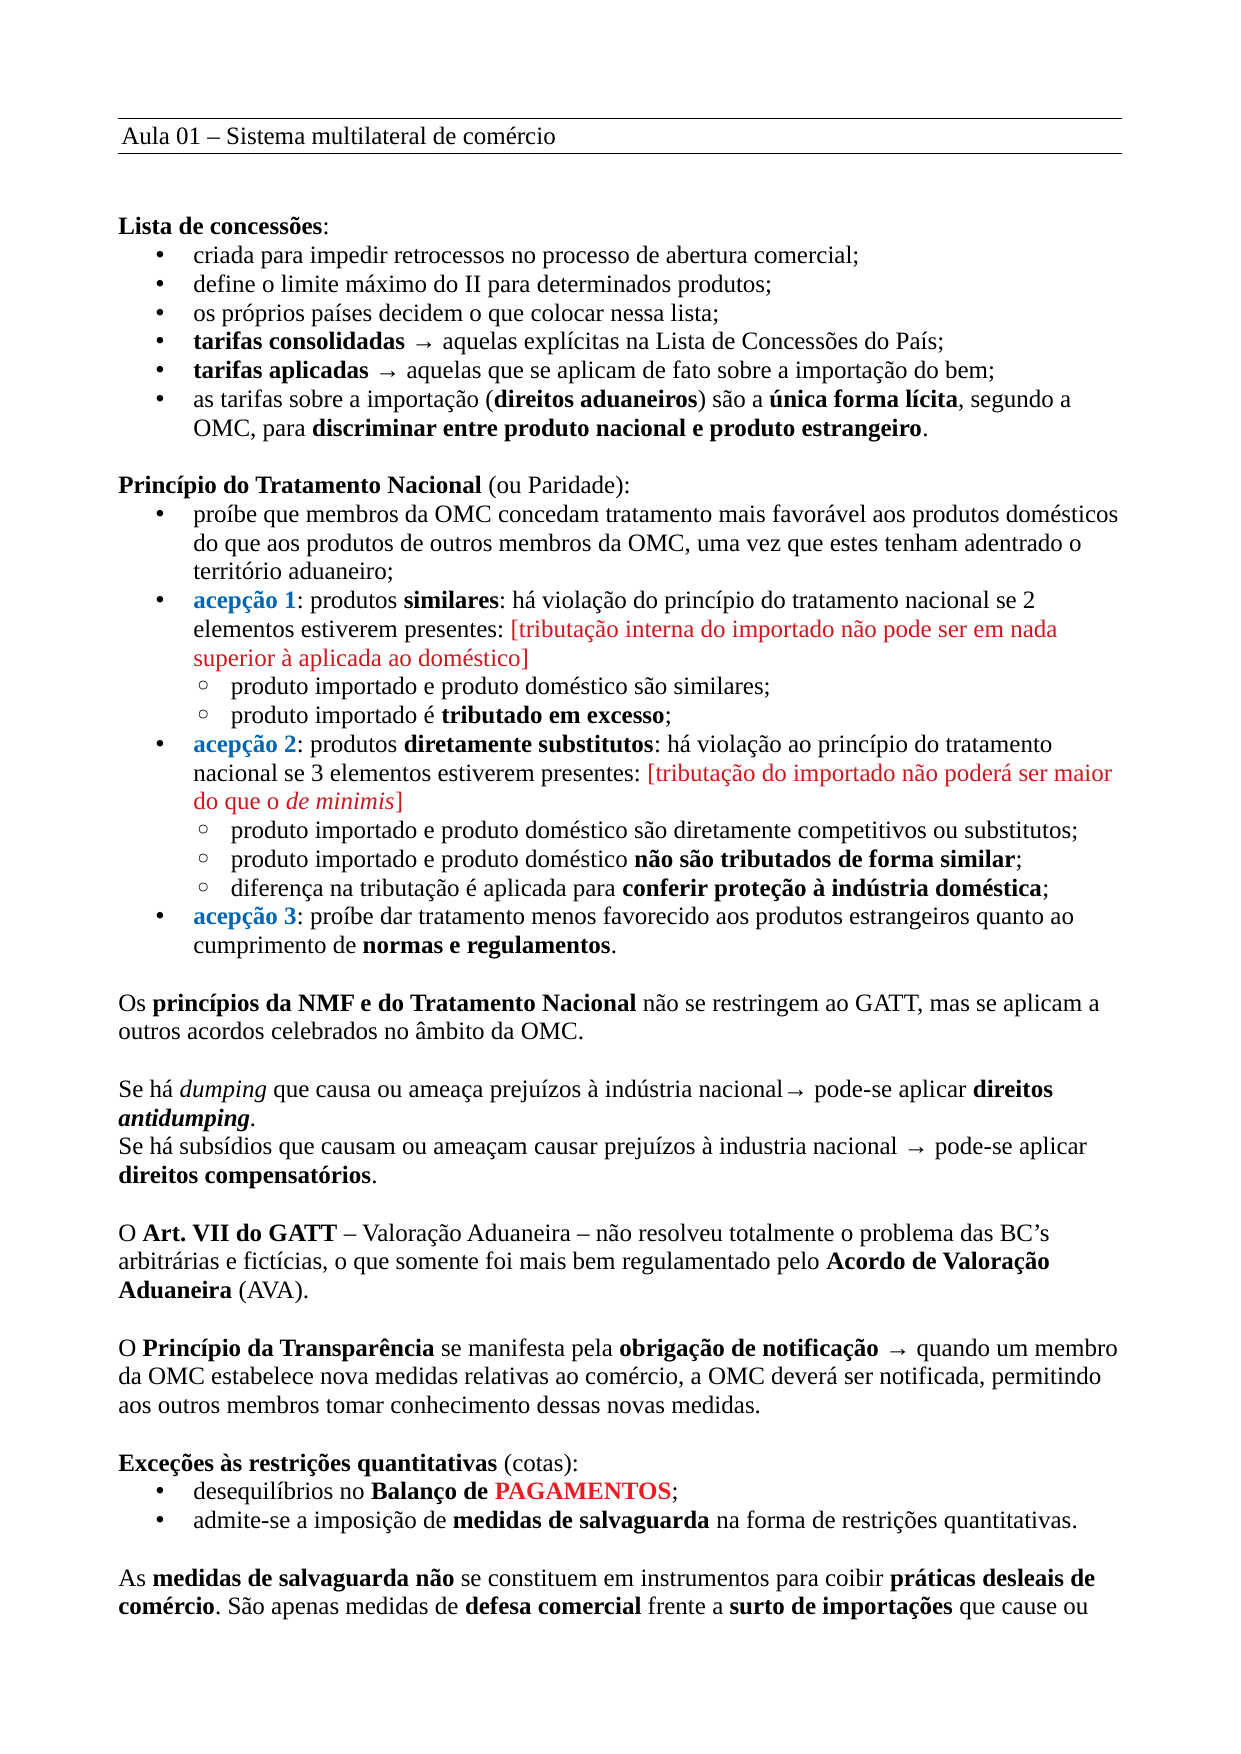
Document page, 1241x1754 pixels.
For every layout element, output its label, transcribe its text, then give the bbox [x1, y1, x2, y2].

list admite-se a imposição de medidas de salvaguarda na forma de restrições quantitativas. [156, 1505, 1122, 1534]
text Lista de concessões: [118, 211, 1122, 240]
list produto importado é tributado em excesso; [193, 700, 1122, 729]
list diferença na tributação é aplicada para conferir proteção à indústria doméstica; [193, 873, 1122, 901]
list as tarifas sobre a importação (direitos aduaneiros) são a única forma lícita, segundo a OMC, para discriminar entre produto nacional e produto estrangeiro. [156, 384, 1122, 441]
list tarifas aplicadas → aquelas que se aplicam de fato sobre a importação do bem; [156, 355, 1122, 384]
list desequilíbrios no Balanço de PAGAMENTOS; [156, 1476, 1122, 1505]
list tarifas consolidadas → aquelas explícitas na Lista de Concessões do País; [156, 326, 1122, 355]
text As medidas de salvaguarda não se constituem em instrumentos para coibir práticas desleais de comércio. São apenas medidas de defesa comercial frente a surto de importações que cause ou [118, 1563, 1122, 1620]
list produto importado e produto doméstico são diretamente competitivos ou substitutos; [193, 815, 1122, 844]
text Os princípios da NMF e do Tratamento Nacional não se restringem ao GATT, mas se aplicam a outros acordos celebrados no âmbito da OMC. [118, 988, 1122, 1045]
text Princípio do Tratamento Nacional (ou Paridade): [118, 470, 1122, 499]
list produto importado e produto doméstico são similares; [193, 671, 1122, 700]
list acepção 2: produtos diretamente substitutos: há violação ao princípio do tratamento nacional se 3 elementos estiverem presentes: [tributação do importado não poderá ser maior do que o de minimis] [156, 729, 1122, 815]
list acepção 3: proíbe dar tratamento menos favorecido aos produtos estrangeiros quanto ao cumprimento de normas e regulamentos. [156, 901, 1122, 959]
text O Art. VII do GATT – Valoração Aduaneira – não resolveu totalmente o problema das BC’s arbitrárias e fictícias, o que somente foi mais bem regulamentado pelo Acordo de Valoração Aduaneira (AVA). [118, 1218, 1122, 1304]
list produto importado e produto doméstico não são tributados de forma similar; [193, 844, 1122, 873]
text Exceções às restrições quantitativas (cotas): [118, 1448, 1122, 1476]
list criada para impedir retrocessos no processo de abertura comercial; [156, 240, 1122, 269]
text Se há dumping que causa ou ameaça prejuízos à indústria nacional→ pode-se aplicar direitos antidumping. [118, 1074, 1122, 1131]
list acepção 1: produtos similares: há violação do princípio do tratamento nacional se 2 elementos estiverem presentes: [tributação interna do importado não pode ser em nada superior à aplicada ao doméstico] [156, 585, 1122, 671]
text O Princípio da Transparência se manifesta pela obrigação de notificação → quando um membro da OMC estabelece nova medidas relativas ao comércio, a OMC deverá ser notificada, permitindo aos outros membros tomar conhecimento dessas novas medidas. [118, 1333, 1122, 1419]
list proíbe que membros da OMC concedam tratamento mais favorável aos produtos domésticos do que aos produtos de outros membros da OMC, uma vez que estes tenham adentrado o território aduaneiro; [156, 499, 1122, 585]
list os próprios países decidem o que colocar nessa lista; [156, 298, 1122, 326]
list define o limite máximo do II para determinados produtos; [156, 269, 1122, 298]
text Se há subsídios que causam ou ameaçam causar prejuízos à industria nacional → pode-se aplicar direitos compensatórios. [118, 1131, 1122, 1189]
